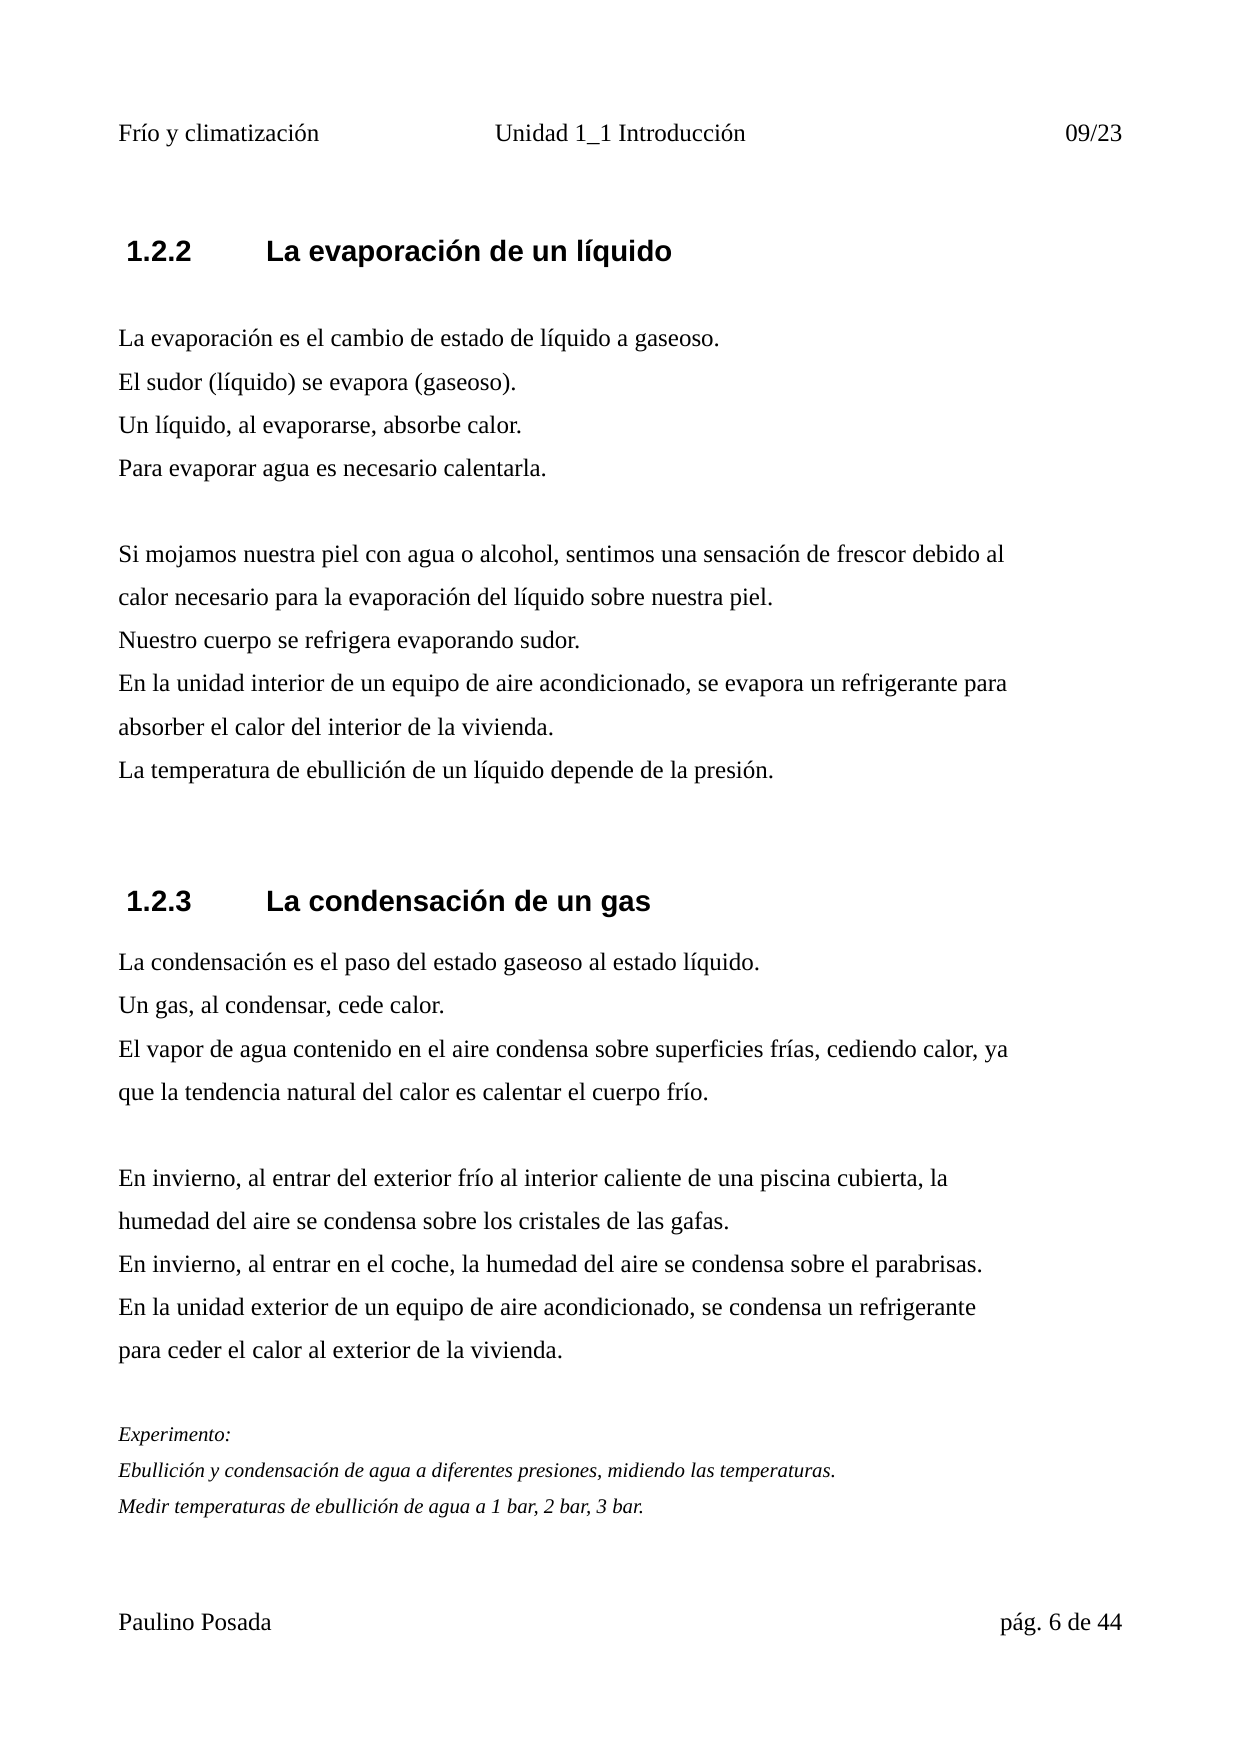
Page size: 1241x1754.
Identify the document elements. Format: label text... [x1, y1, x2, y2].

text absorber el calor del interior de la vivienda. [118, 712, 1122, 740]
text Un líquido, al evaporarse, absorbe calor. [118, 410, 1122, 438]
text que la tendencia natural del calor es calentar el cuerpo frío. [118, 1077, 1122, 1106]
text El sudor (líquido) se evapora (gaseoso). [118, 367, 1122, 395]
text Un gas, al condensar, cede calor. [118, 991, 1122, 1019]
text Experimento: [118, 1422, 1122, 1446]
text El vapor de agua contenido en el aire condensa sobre superficies frías, cediendo calor, ya [118, 1034, 1122, 1062]
text La temperatura de ebullición de un líquido depende de la presión. [118, 755, 1122, 783]
text En la unidad interior de un equipo de aire acondicionado, se evapora un refrigerante para [118, 668, 1122, 697]
text En invierno, al entrar del exterior frío al interior caliente de una piscina cubierta, la [118, 1163, 1122, 1192]
text En la unidad exterior de un equipo de aire acondicionado, se condensa un refrigerante [118, 1292, 1122, 1321]
text Ebullición y condensación de agua a diferentes presiones, midiendo las temperaturas. [118, 1458, 1122, 1482]
subtitle La condensación de un gas [118, 884, 1122, 918]
subtitle La evaporación de un líquido [118, 234, 1122, 268]
text La condensación es el paso del estado gaseoso al estado líquido. [118, 947, 1122, 976]
text Si mojamos nuestra piel con agua o alcohol, sentimos una sensación de frescor debido al [118, 539, 1122, 568]
text calor necesario para la evaporación del líquido sobre nuestra piel. [118, 582, 1122, 611]
text Para evaporar agua es necesario calentarla. [118, 453, 1122, 482]
text En invierno, al entrar en el coche, la humedad del aire se condensa sobre el parabrisas. [118, 1249, 1122, 1278]
text para ceder el calor al exterior de la vivienda. [118, 1336, 1122, 1364]
text Nuestro cuerpo se refrigera evaporando sudor. [118, 625, 1122, 654]
text humedad del aire se condensa sobre los cristales de las gafas. [118, 1206, 1122, 1235]
text Medir temperaturas de ebullición de agua a 1 bar, 2 bar, 3 bar. [118, 1494, 1122, 1518]
text La evaporación es el cambio de estado de líquido a gaseoso. [118, 323, 1122, 352]
